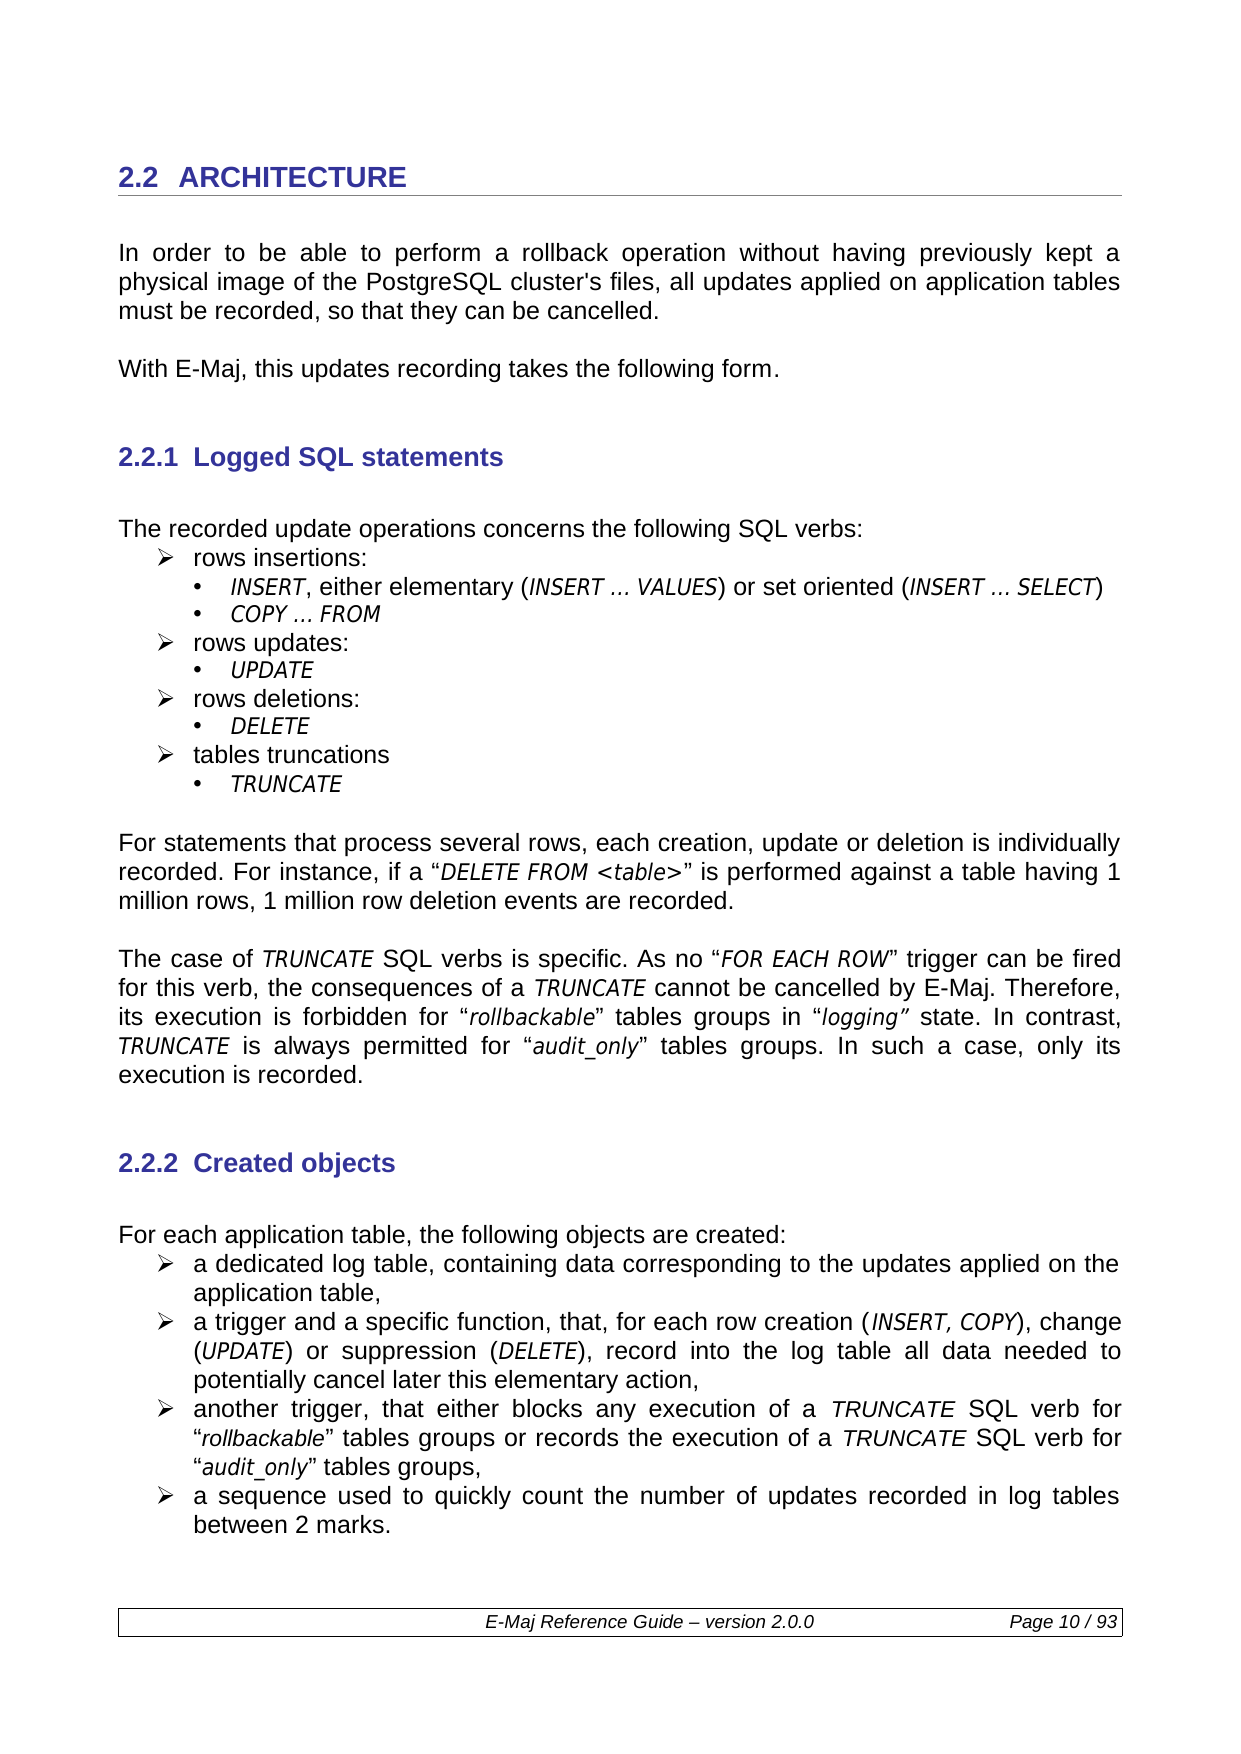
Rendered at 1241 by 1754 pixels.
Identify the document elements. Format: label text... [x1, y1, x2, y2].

subtitle Created objects [118, 1147, 1122, 1178]
list COPY … FROM [193, 601, 1122, 628]
text With E-Maj, this updates recording takes the following form. [118, 354, 1122, 383]
text For statements that process several rows, each creation, update or deletion is individually recorded. For instance, if a “DELETE FROM <table>” is performed against a table having 1 million rows, 1 million row deletion events are recorded. [118, 827, 1122, 914]
list UPDATE [193, 657, 1122, 684]
list rows insertions: [156, 543, 1122, 572]
text For each application table, the following objects are created: [118, 1220, 1122, 1249]
list INSERT, either elementary (INSERT … VALUES) or set oriented (INSERT … SELECT) [193, 572, 1122, 601]
list a dedicated log table, containing data corresponding to the updates applied on the application table, [156, 1249, 1122, 1307]
list a trigger and a specific function, that, for each row creation (INSERT, COPY), change (UPDATE) or suppression (DELETE), record into the log table all data needed to potentially cancel later this elementary action, [156, 1307, 1122, 1394]
text The case of TRUNCATE SQL verbs is specific. As no “FOR EACH ROW” trigger can be fired for this verb, the consequences of a TRUNCATE cannot be cancelled by E-Maj. Therefore, its execution is forbidden for “rollbackable” tables groups in “logging” state. In contrast, TRUNCATE is always permitted for “audit_only” tables groups. In such a case, only its execution is recorded. [118, 944, 1122, 1089]
subtitle Architecture [118, 160, 1122, 195]
list rows updates: [156, 628, 1122, 657]
list TRUNCATE [193, 769, 1122, 798]
list rows deletions: [156, 684, 1122, 713]
list another trigger, that either blocks any execution of a TRUNCATE SQL verb for “rollbackable” tables groups or records the execution of a TRUNCATE SQL verb for “audit_only” tables groups, [156, 1394, 1122, 1481]
text In order to be able to perform a rollback operation without having previously kept a physical image of the PostgreSQL cluster's files, all updates applied on application tables must be recorded, so that they can be cancelled. [118, 238, 1122, 325]
list a sequence used to quickly count the number of updates recorded in log tables between 2 marks. [156, 1481, 1122, 1539]
text The recorded update operations concerns the following SQL verbs: [118, 514, 1122, 543]
subtitle Logged SQL statements [118, 441, 1122, 472]
list tables truncations [156, 740, 1122, 769]
list DELETE [193, 713, 1122, 740]
